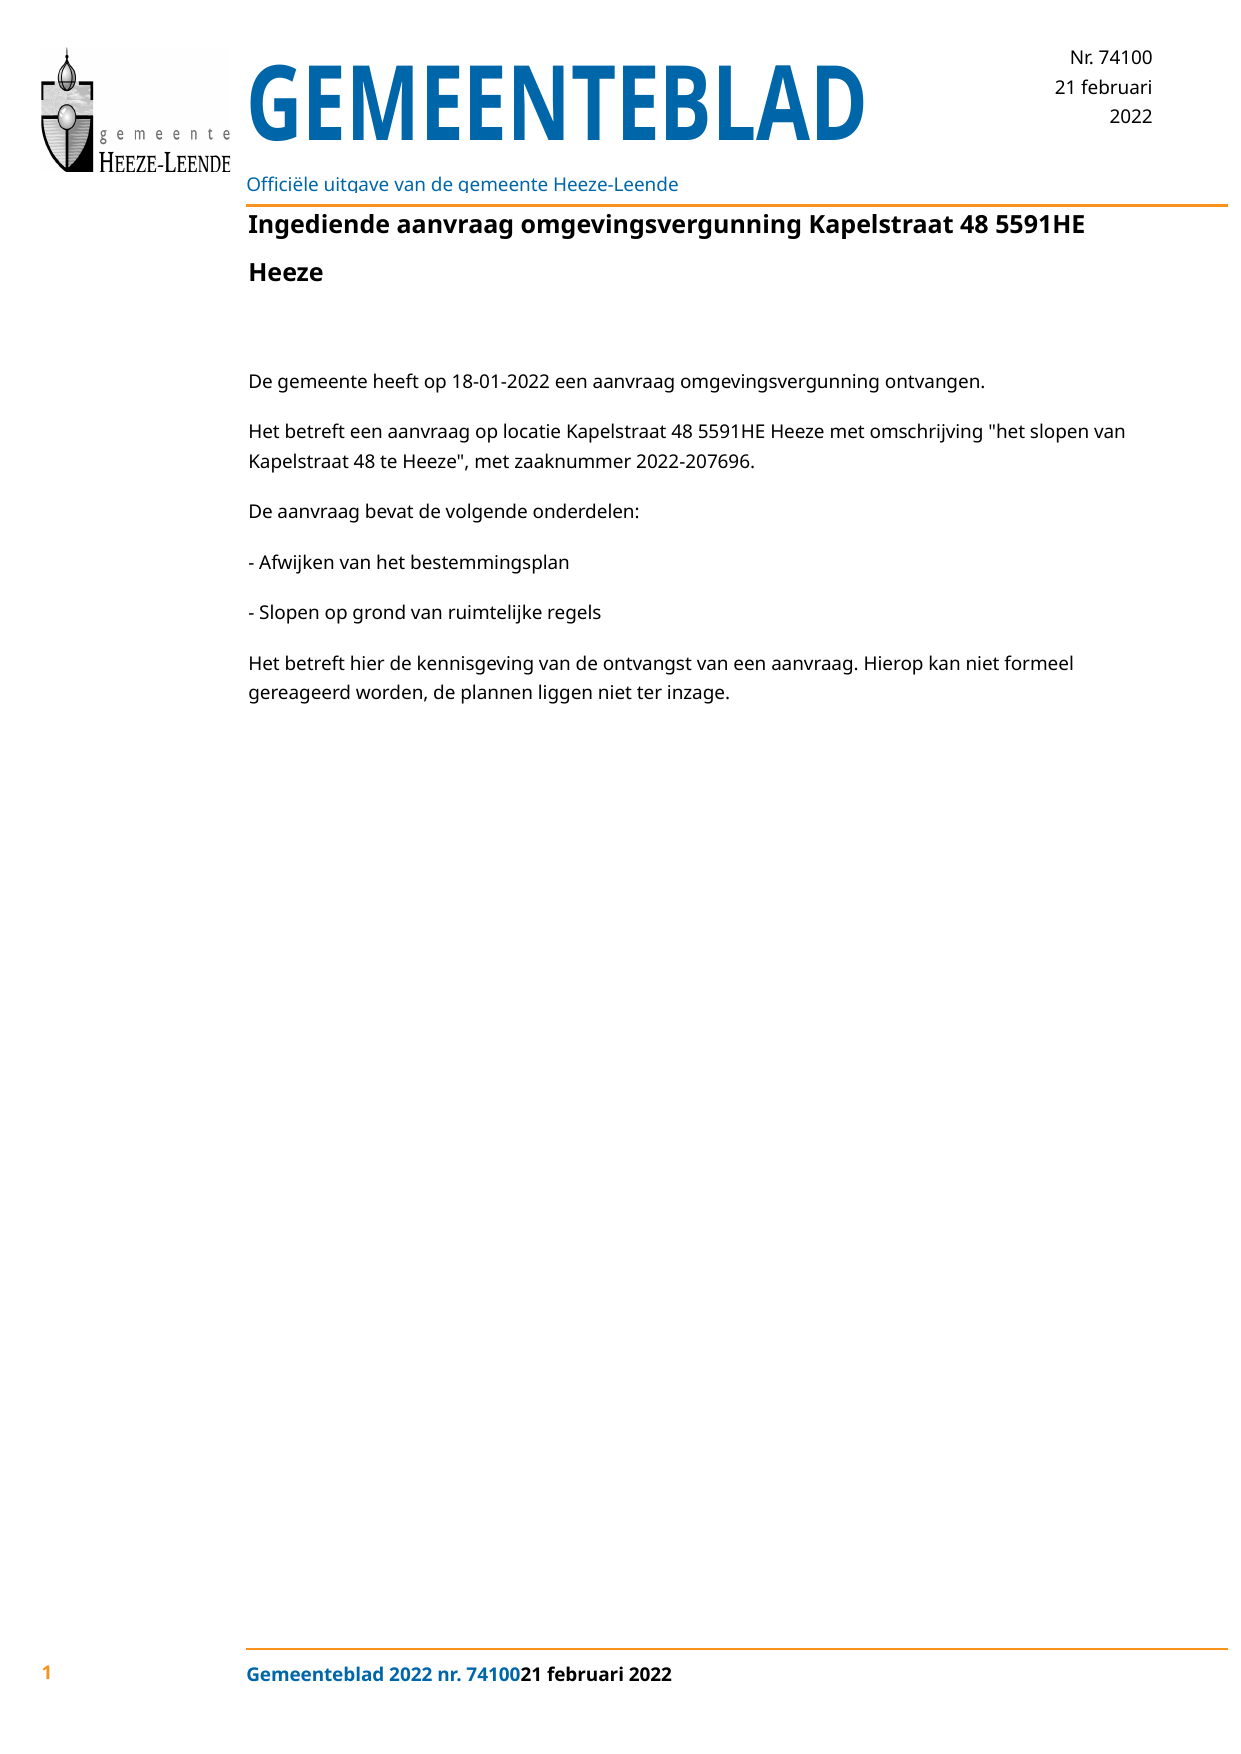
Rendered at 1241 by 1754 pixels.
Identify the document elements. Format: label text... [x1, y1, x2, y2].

text De gemeente heeft op 18-01-2022 een aanvraag omgevingsvergunning ontvangen. [248, 368, 1152, 394]
text - Afwijken van het bestemmingsplan [248, 549, 1152, 575]
text Het betreft een aanvraag op locatie Kapelstraat 48 5591HE Heeze met omschrijving "het slopen van Kapelstraat 48 te Heeze", met zaaknummer 2022-207696. [248, 419, 1152, 474]
text De aanvraag bevat de volgende onderdelen: [248, 499, 1152, 524]
text Het betreft hier de kennisgeving van de ontvangst van een aanvraag. Hierop kan niet formeel gereageerd worden, de plannen liggen niet ter inzage. [248, 650, 1152, 705]
text - Slopen op grond van ruimtelijke regels [248, 599, 1152, 625]
text Ingediende aanvraag omgevingsvergunning Kapelstraat 48 5591HE Heeze [248, 207, 1152, 288]
picture [41, 47, 231, 172]
